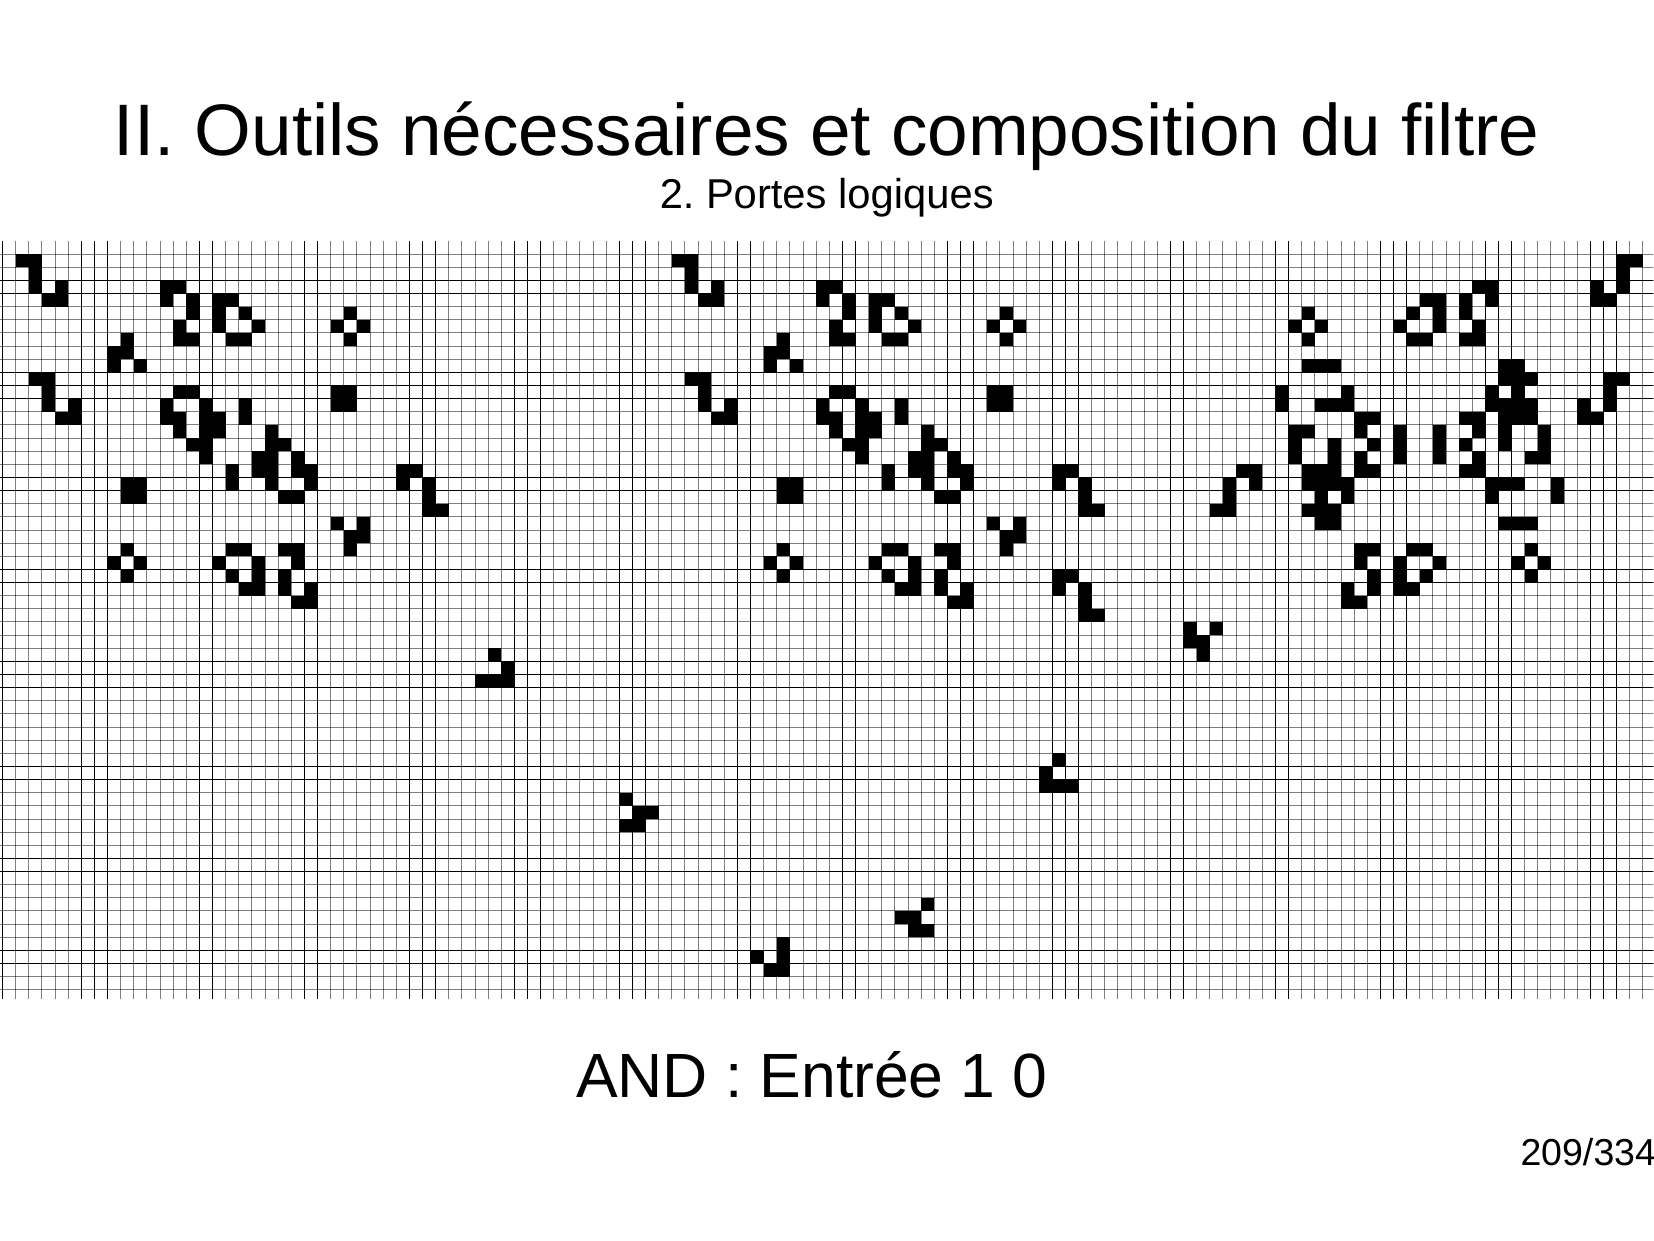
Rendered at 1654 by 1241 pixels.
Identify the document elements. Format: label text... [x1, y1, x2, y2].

picture [0, 241, 1654, 999]
title II. Outils nécessaires et composition du filtre 2. Portes logiques [82, 49, 1572, 257]
text_box <number>/334 [1505, 1124, 1654, 1182]
text_box AND : Entrée 1 0 [561, 1033, 1064, 1119]
